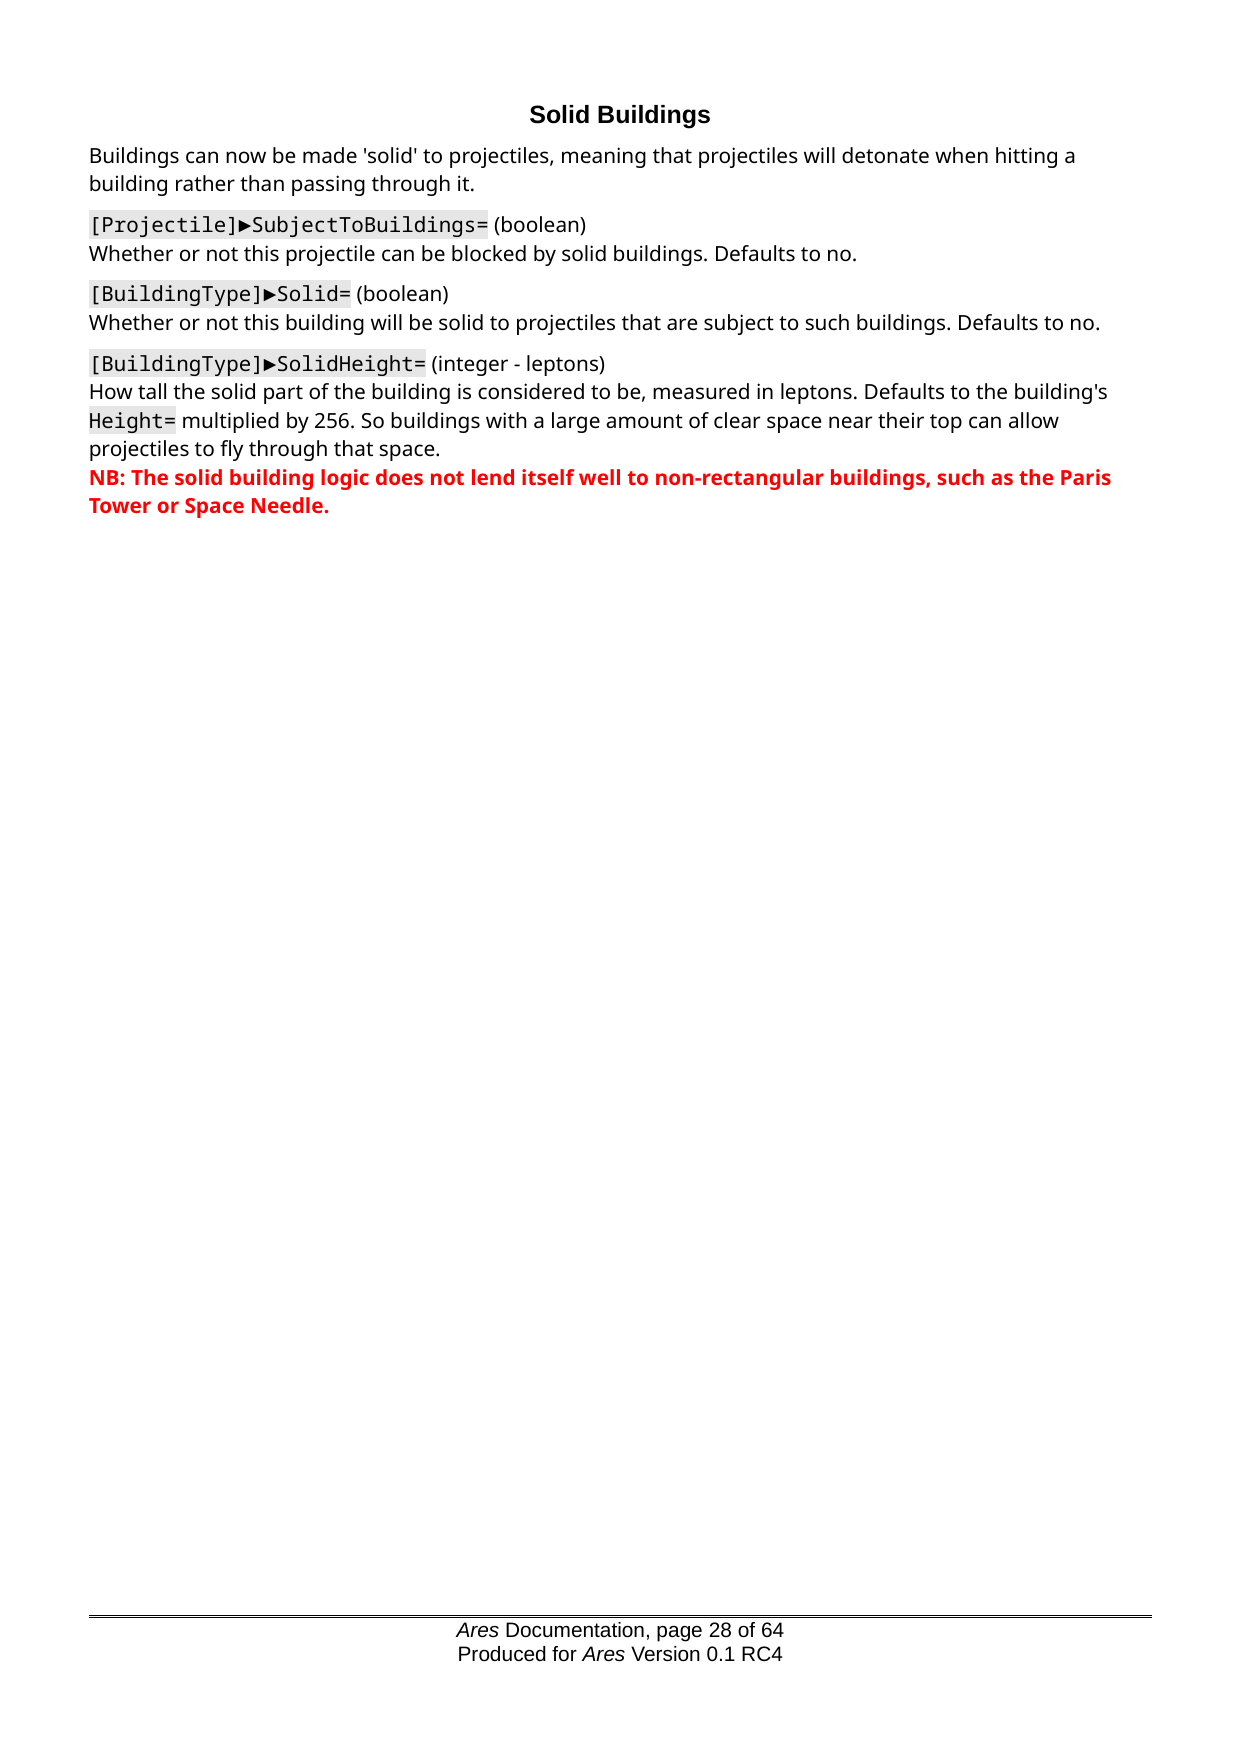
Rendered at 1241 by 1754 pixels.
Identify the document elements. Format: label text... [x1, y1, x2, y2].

text [Projectile]►SubjectToBuildings= (boolean) Whether or not this projectile can be blocked by solid buildings. Defaults to no. [88, 210, 1152, 267]
text [BuildingType]►Solid= (boolean) Whether or not this building will be solid to projectiles that are subject to such buildings. Defaults to no. [88, 279, 1152, 336]
subtitle Solid Buildings [88, 100, 1152, 129]
text Buildings can now be made 'solid' to projectiles, meaning that projectiles will detonate when hitting a building rather than passing through it. [88, 141, 1152, 198]
text [BuildingType]►SolidHeight= (integer - leptons) How tall the solid part of the building is considered to be, measured in leptons. Defaults to the building's Height= multiplied by 256. So buildings with a large amount of clear space near their top can allow projectiles to fly through that space. NB: The solid building logic does not lend itself well to non-rectangular buildings, such as the Paris Tower or Space Needle. [88, 349, 1152, 519]
